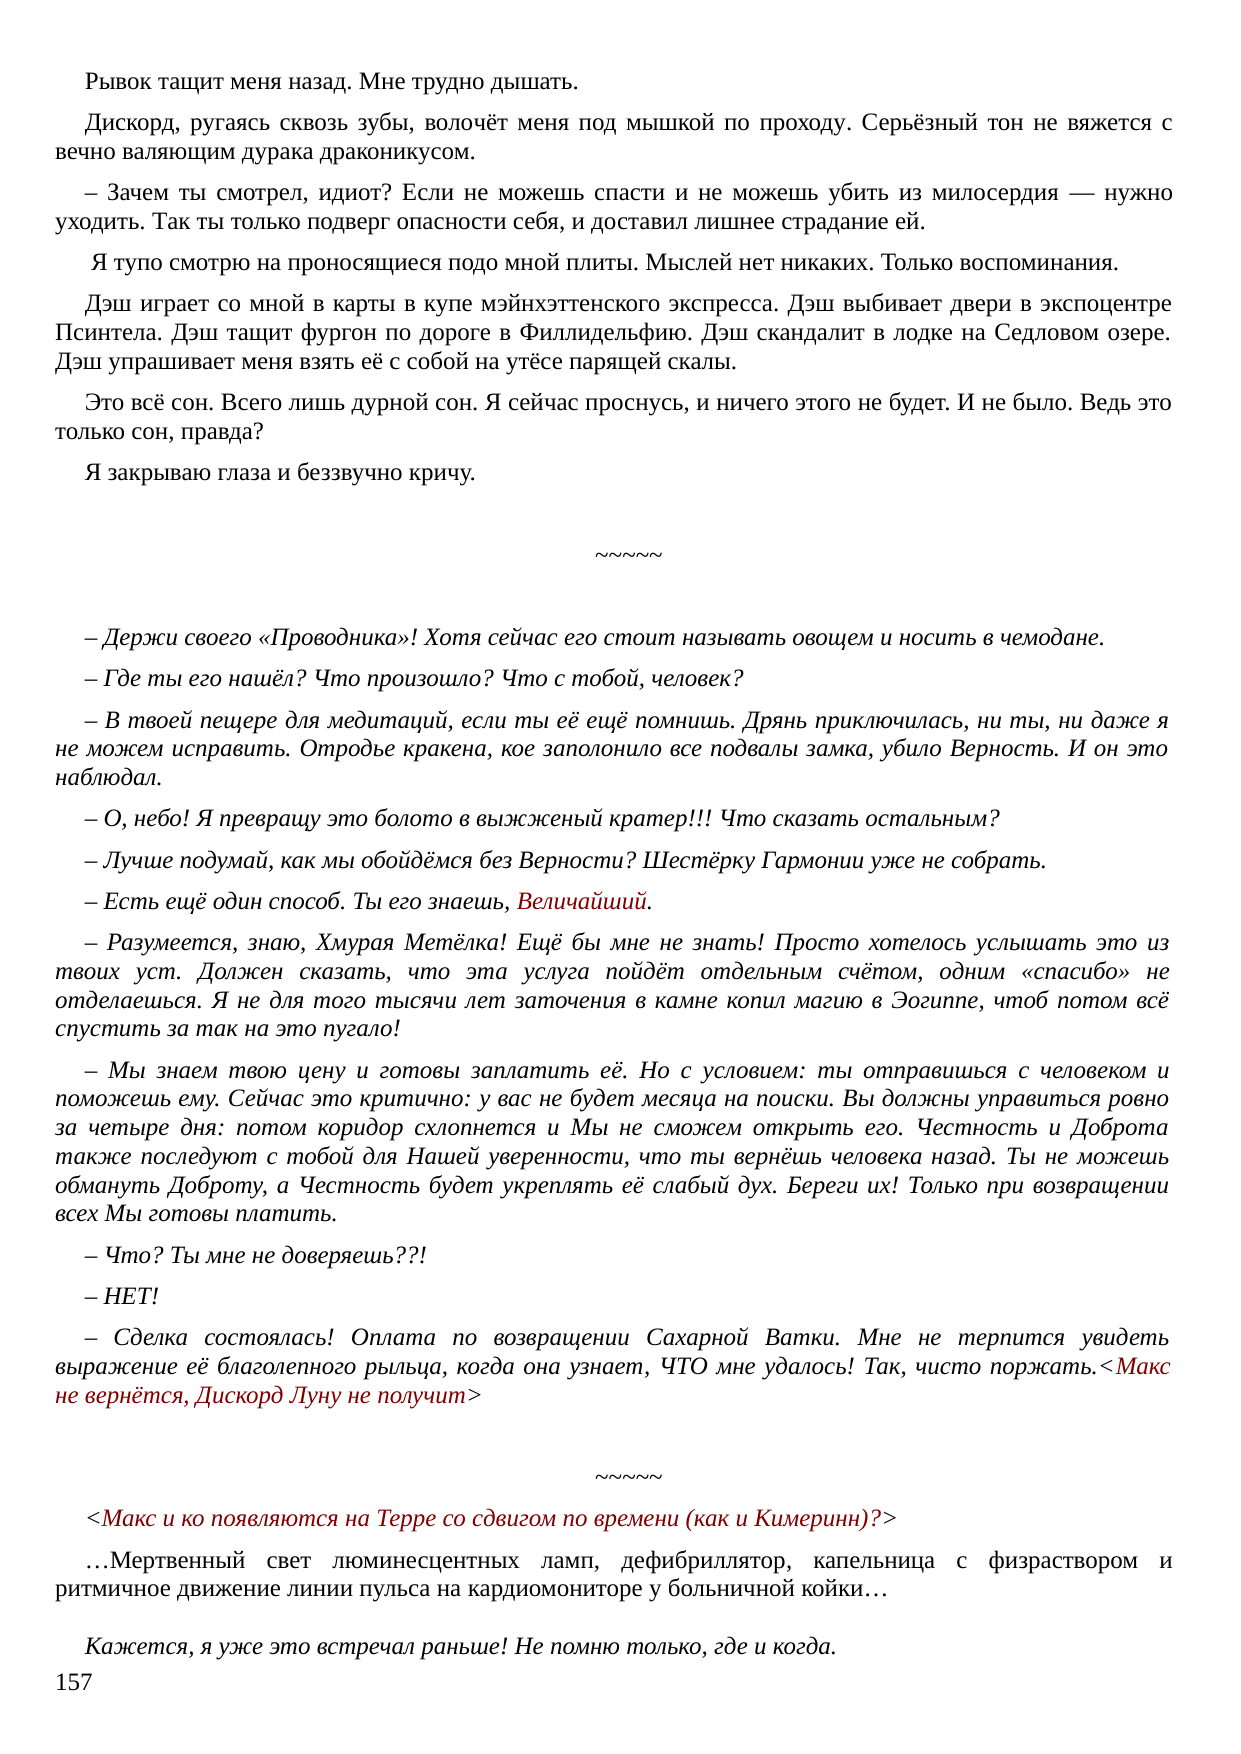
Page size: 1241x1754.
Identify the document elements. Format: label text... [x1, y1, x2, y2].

text – НЕТ! [55, 1281, 1173, 1310]
text ~~~~~ [55, 1462, 1173, 1491]
text Дискорд, ругаясь сквозь зубы, волочёт меня под мышкой по проходу. Серьёзный тон не вяжется с вечно валяющим дурака драконикусом. [55, 107, 1173, 165]
text Я тупо смотрю на проносящиеся подо мной плиты. Мыслей нет никаких. Только воспоминания. [55, 247, 1173, 276]
text …Мертвенный свет люминесцентных ламп, дефибриллятор, капельница с физраствором и ритмичное движение линии пульса на кардиомониторе у больничной койки… [55, 1545, 1173, 1602]
text – Зачем ты смотрел, идиот? Если не можешь спасти и не можешь убить из милосердия — нужно уходить. Так ты только подверг опасности себя, и доставил лишнее страдание ей. [55, 177, 1173, 235]
text Дэш играет со мной в карты в купе мэйнхэттенского экспресса. Дэш выбивает двери в экспоцентре Псинтела. Дэш тащит фургон по дороге в Филлидельфию. Дэш скандалит в лодке на Седловом озере. Дэш упрашивает меня взять её с собой на утёсе парящей скалы. [55, 288, 1173, 375]
text – Держи своего «Проводника»! Хотя сейчас его стоит называть овощем и носить в чемодане. [55, 622, 1173, 651]
text – Разумеется, знаю, Хмурая Метёлка! Ещё бы мне не знать! Просто хотелось услышать это из твоих уст. Должен сказать, что эта услуга пойдёт отдельным счётом, одним «спасибо» не отделаешься. Я не для того тысячи лет заточения в камне копил магию в Эогиппе, чтоб потом всё спустить за так на это пугало! [55, 927, 1173, 1042]
text – Есть ещё один способ. Ты его знаешь, Величайший. [55, 886, 1173, 915]
text – Что? Ты мне не доверяешь??! [55, 1240, 1173, 1268]
text – Сделка состоялась! Оплата по возвращении Сахарной Ватки. Мне не терпится увидеть выражение её благолепного рыльца, когда она узнает, ЧТО мне удалось! Так, чисто поржать.<Макс не вернётся, Дискорд Луну не получит> [55, 1322, 1173, 1408]
text <Макс и ко появляются на Терре со сдвигом по времени (как и Кимеринн)?> [55, 1503, 1173, 1532]
text – Лучше подумай, как мы обойдёмся без Верности? Шестёрку Гармонии уже не собрать. [55, 845, 1173, 873]
text Рывок тащит меня назад. Мне трудно дышать. [55, 66, 1173, 95]
text Это всё сон. Всего лишь дурной сон. Я сейчас проснусь, и ничего этого не будет. И не было. Ведь это только сон, правда? [55, 387, 1173, 445]
text – Где ты его нашёл? Что произошло? Что с тобой, человек? [55, 663, 1173, 692]
text – О, небо! Я превращу это болото в выжженый кратер!!! Что сказать остальным? [55, 803, 1173, 832]
text Я закрываю глаза и беззвучно кричу. [55, 457, 1173, 486]
text – Мы знаем твою цену и готовы заплатить её. Но с условием: ты отправишься с человеком и поможешь ему. Сейчас это критично: у вас не будет месяца на поиски. Вы должны управиться ровно за четыре дня: потом коридор схлопнется и Мы не сможем открыть его. Честность и Доброта также последуют с тобой для Нашей уверенности, что ты вернёшь человека назад. Ты не можешь обмануть Доброту, а Честность будет укреплять её слабый дух. Береги их! Только при возвращении всех Мы готовы платить. [55, 1055, 1173, 1227]
text ~~~~~ [55, 540, 1173, 568]
text – В твоей пещере для медитаций, если ты её ещё помнишь. Дрянь приключилась, ни ты, ни даже я не можем исправить. Отродье кракена, кое заполонило все подвалы замка, убило Верность. И он это наблюдал. [55, 705, 1173, 791]
text Кажется, я уже это встречал раньше! Не помню только, где и когда. [55, 1631, 1173, 1660]
